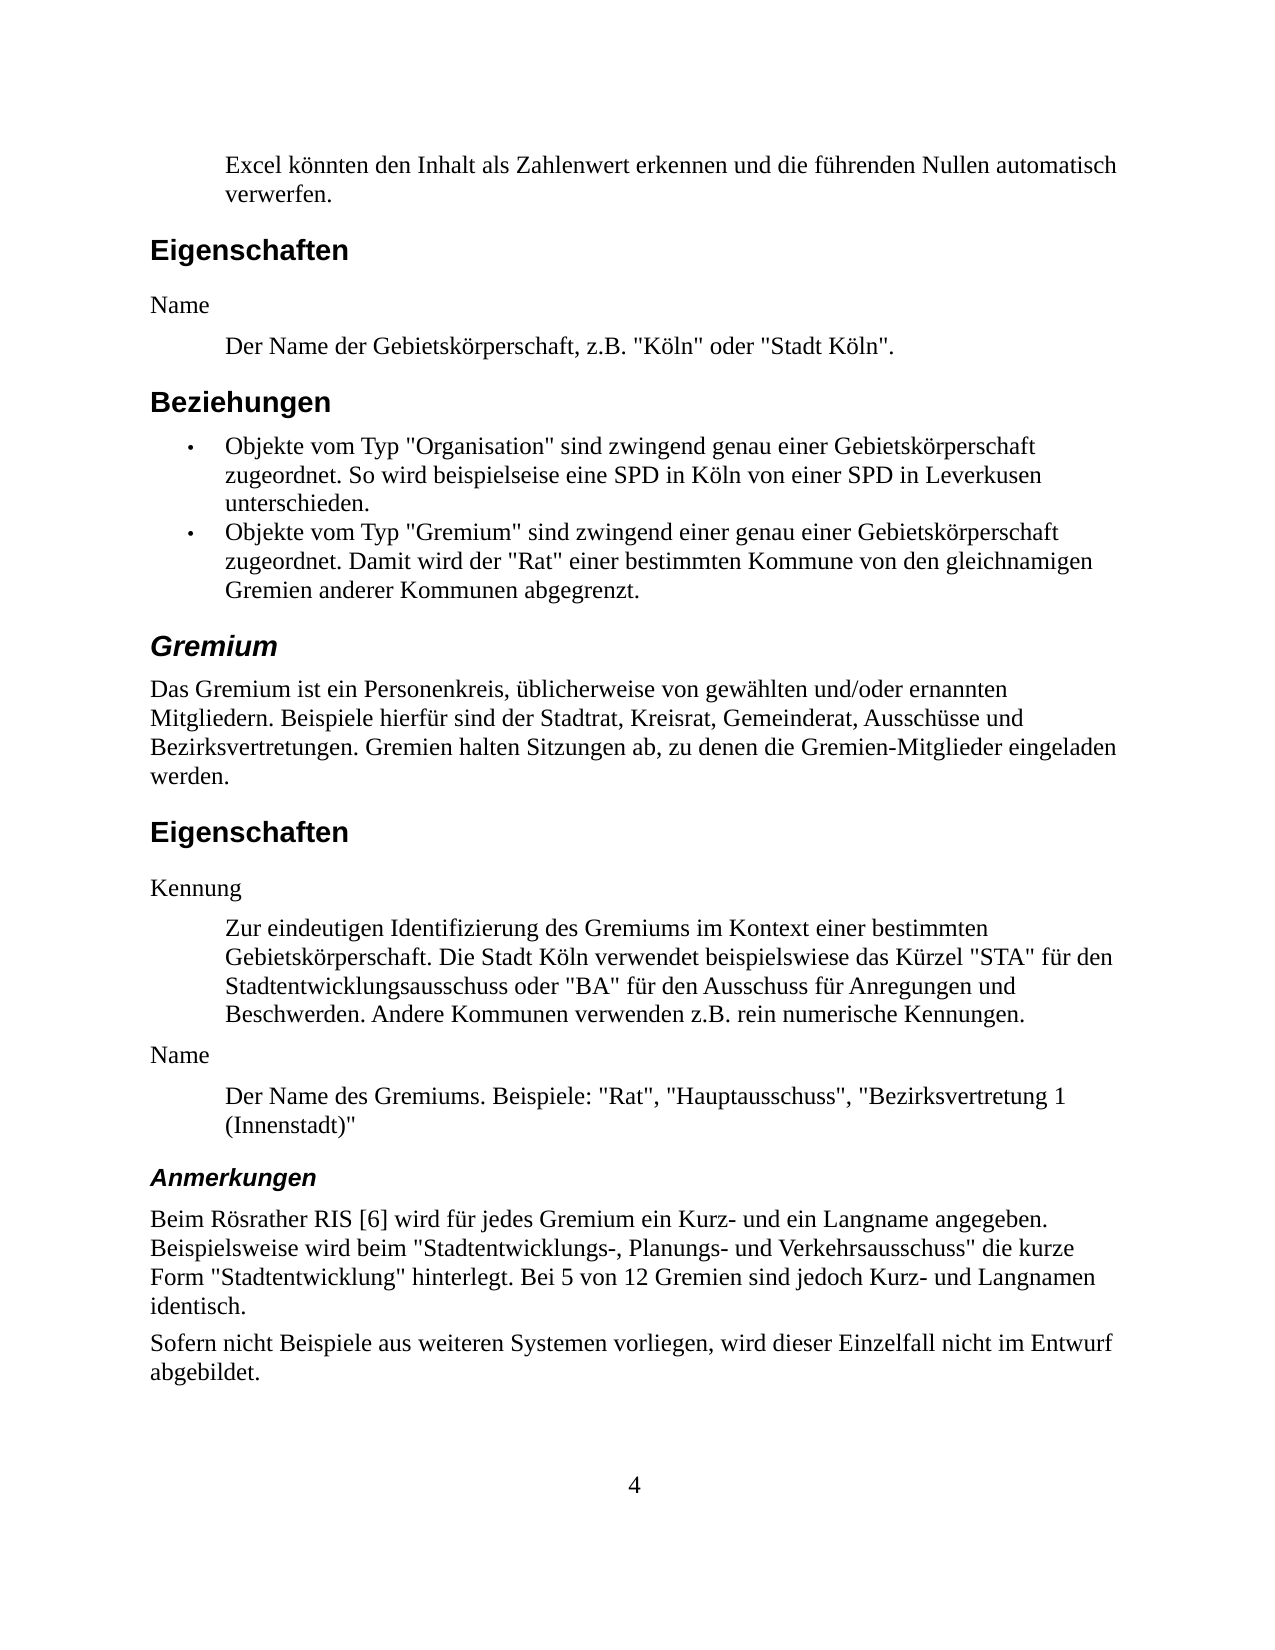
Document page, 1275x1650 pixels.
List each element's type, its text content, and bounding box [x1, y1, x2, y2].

subtitle Anmerkungen [150, 1163, 1125, 1192]
text Name [150, 291, 1125, 319]
list Objekte vom Typ "Gremium" sind zwingend einer genau einer Gebietskörperschaft zugeordnet. Damit wird der "Rat" einer bestimmten Kommune von den gleichnamigen Gremien anderer Kommunen abgegrenzt. [187, 517, 1125, 603]
subtitle Eigenschaften [150, 814, 1125, 848]
subtitle Beziehungen [150, 385, 1125, 418]
text Sofern nicht Beispiele aus weiteren Systemen vorliegen, wird dieser Einzelfall nicht im Entwurf abgebildet. [150, 1328, 1125, 1386]
text Das Gremium ist ein Personenkreis, üblicherweise von gewählten und/oder ernannten Mitgliedern. Beispiele hierfür sind der Stadtrat, Kreisrat, Gemeinderat, Ausschüsse und Bezirksvertretungen. Gremien halten Sitzungen ab, zu denen die Gremien-Mitglieder eingeladen werden. [150, 674, 1125, 789]
text Der Name des Gremiums. Beispiele: "Rat", "Hauptausschuss", "Bezirksvertretung 1 (Innenstadt)" [225, 1081, 1125, 1138]
text Name [150, 1040, 1125, 1069]
text Beim Rösrather RIS [6] wird für jedes Gremium ein Kurz- und ein Langname angegeben. Beispielsweise wird beim "Stadtentwicklungs-, Planungs- und Verkehrsausschuss" die kurze Form "Stadtentwicklung" hinterlegt. Bei 5 von 12 Gremien sind jedoch Kurz- und Langnamen identisch. [150, 1204, 1125, 1319]
list Excel könnten den Inhalt als Zahlenwert erkennen und die führenden Nullen automatisch verwerfen. [187, 150, 1125, 207]
text Kennung [150, 873, 1125, 901]
subtitle Eigenschaften [150, 232, 1125, 266]
subtitle Gremium [150, 628, 1125, 662]
list Objekte vom Typ "Organisation" sind zwingend genau einer Gebietskörperschaft zugeordnet. So wird beispielseise eine SPD in Köln von einer SPD in Leverkusen unterschieden. [187, 431, 1125, 517]
text Der Name der Gebietskörperschaft, z.B. "Köln" oder "Stadt Köln". [225, 331, 1125, 360]
text Zur eindeutigen Identifizierung des Gremiums im Kontext einer bestimmten Gebietskörperschaft. Die Stadt Köln verwendet beispielswiese das Kürzel "STA" für den Stadtentwicklungsausschuss oder "BA" für den Ausschuss für Anregungen und Beschwerden. Andere Kommunen verwenden z.B. rein numerische Kennungen. [225, 913, 1125, 1028]
